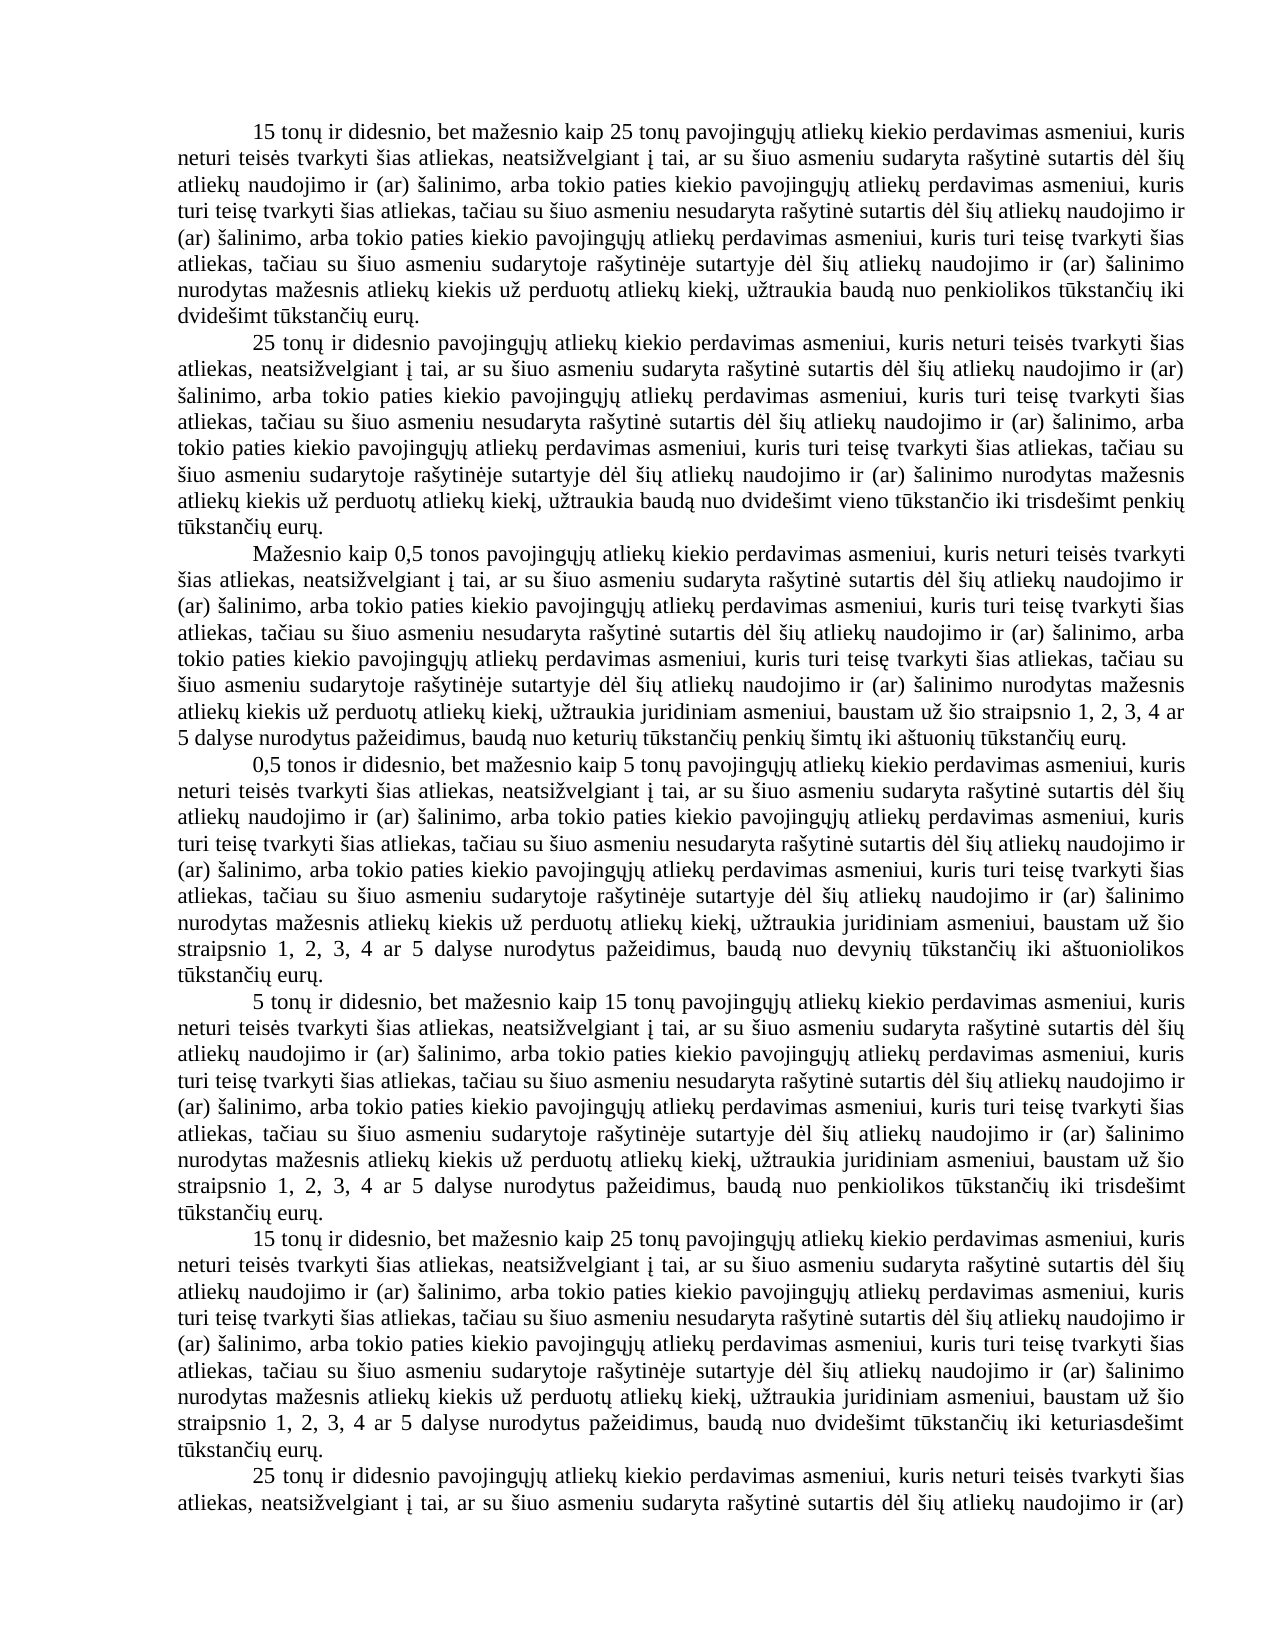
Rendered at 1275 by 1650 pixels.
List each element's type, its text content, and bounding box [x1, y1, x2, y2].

text 25 tonų ir didesnio pavojingųjų atliekų kiekio perdavimas asmeniui, kuris neturi teisės tvarkyti šias atliekas, neatsižvelgiant į tai, ar su šiuo asmeniu sudaryta rašytinė sutartis dėl šių atliekų naudojimo ir (ar) šalinimo, arba tokio paties kiekio pavojingųjų atliekų perdavimas asmeniui, kuris turi teisę tvarkyti šias atliekas, tačiau su šiuo asmeniu nesudaryta rašytinė sutartis dėl šių atliekų naudojimo ir (ar) šalinimo, arba tokio paties kiekio pavojingųjų atliekų perdavimas asmeniui, kuris turi teisę tvarkyti šias atliekas, tačiau su šiuo asmeniu sudarytoje rašytinėje sutartyje dėl šių atliekų naudojimo ir (ar) šalinimo nurodytas mažesnis atliekų kiekis už perduotų atliekų kiekį, užtraukia baudą nuo dvidešimt vieno tūkstančio iki trisdešimt penkių tūkstančių eurų. [177, 329, 1186, 540]
text 15 tonų ir didesnio, bet mažesnio kaip 25 tonų pavojingųjų atliekų kiekio perdavimas asmeniui, kuris neturi teisės tvarkyti šias atliekas, neatsižvelgiant į tai, ar su šiuo asmeniu sudaryta rašytinė sutartis dėl šių atliekų naudojimo ir (ar) šalinimo, arba tokio paties kiekio pavojingųjų atliekų perdavimas asmeniui, kuris turi teisę tvarkyti šias atliekas, tačiau su šiuo asmeniu nesudaryta rašytinė sutartis dėl šių atliekų naudojimo ir (ar) šalinimo, arba tokio paties kiekio pavojingųjų atliekų perdavimas asmeniui, kuris turi teisę tvarkyti šias atliekas, tačiau su šiuo asmeniu sudarytoje rašytinėje sutartyje dėl šių atliekų naudojimo ir (ar) šalinimo nurodytas mažesnis atliekų kiekis už perduotų atliekų kiekį, užtraukia baudą nuo penkiolikos tūkstančių iki dvidešimt tūkstančių eurų. [177, 118, 1186, 329]
text 0,5 tonos ir didesnio, bet mažesnio kaip 5 tonų pavojingųjų atliekų kiekio perdavimas asmeniui, kuris neturi teisės tvarkyti šias atliekas, neatsižvelgiant į tai, ar su šiuo asmeniu sudaryta rašytinė sutartis dėl šių atliekų naudojimo ir (ar) šalinimo, arba tokio paties kiekio pavojingųjų atliekų perdavimas asmeniui, kuris turi teisę tvarkyti šias atliekas, tačiau su šiuo asmeniu nesudaryta rašytinė sutartis dėl šių atliekų naudojimo ir (ar) šalinimo, arba tokio paties kiekio pavojingųjų atliekų perdavimas asmeniui, kuris turi teisę tvarkyti šias atliekas, tačiau su šiuo asmeniu sudarytoje rašytinėje sutartyje dėl šių atliekų naudojimo ir (ar) šalinimo nurodytas mažesnis atliekų kiekis už perduotų atliekų kiekį, užtraukia juridiniam asmeniui, baustam už šio straipsnio 1, 2, 3, 4 ar 5 dalyse nurodytus pažeidimus, baudą nuo devynių tūkstančių iki aštuoniolikos tūkstančių eurų. [177, 751, 1186, 988]
text Mažesnio kaip 0,5 tonos pavojingųjų atliekų kiekio perdavimas asmeniui, kuris neturi teisės tvarkyti šias atliekas, neatsižvelgiant į tai, ar su šiuo asmeniu sudaryta rašytinė sutartis dėl šių atliekų naudojimo ir (ar) šalinimo, arba tokio paties kiekio pavojingųjų atliekų perdavimas asmeniui, kuris turi teisę tvarkyti šias atliekas, tačiau su šiuo asmeniu nesudaryta rašytinė sutartis dėl šių atliekų naudojimo ir (ar) šalinimo, arba tokio paties kiekio pavojingųjų atliekų perdavimas asmeniui, kuris turi teisę tvarkyti šias atliekas, tačiau su šiuo asmeniu sudarytoje rašytinėje sutartyje dėl šių atliekų naudojimo ir (ar) šalinimo nurodytas mažesnis atliekų kiekis už perduotų atliekų kiekį, užtraukia juridiniam asmeniui, baustam už šio straipsnio 1, 2, 3, 4 ar 5 dalyse nurodytus pažeidimus, baudą nuo keturių tūkstančių penkių šimtų iki aštuonių tūkstančių eurų. [177, 540, 1186, 751]
text 25 tonų ir didesnio pavojingųjų atliekų kiekio perdavimas asmeniui, kuris neturi teisės tvarkyti šias atliekas, neatsižvelgiant į tai, ar su šiuo asmeniu sudaryta rašytinė sutartis dėl šių atliekų naudojimo ir (ar) [177, 1462, 1186, 1515]
text 15 tonų ir didesnio, bet mažesnio kaip 25 tonų pavojingųjų atliekų kiekio perdavimas asmeniui, kuris neturi teisės tvarkyti šias atliekas, neatsižvelgiant į tai, ar su šiuo asmeniu sudaryta rašytinė sutartis dėl šių atliekų naudojimo ir (ar) šalinimo, arba tokio paties kiekio pavojingųjų atliekų perdavimas asmeniui, kuris turi teisę tvarkyti šias atliekas, tačiau su šiuo asmeniu nesudaryta rašytinė sutartis dėl šių atliekų naudojimo ir (ar) šalinimo, arba tokio paties kiekio pavojingųjų atliekų perdavimas asmeniui, kuris turi teisę tvarkyti šias atliekas, tačiau su šiuo asmeniu sudarytoje rašytinėje sutartyje dėl šių atliekų naudojimo ir (ar) šalinimo nurodytas mažesnis atliekų kiekis už perduotų atliekų kiekį, užtraukia juridiniam asmeniui, baustam už šio straipsnio 1, 2, 3, 4 ar 5 dalyse nurodytus pažeidimus, baudą nuo dvidešimt tūkstančių iki keturiasdešimt tūkstančių eurų. [177, 1225, 1186, 1462]
text 5 tonų ir didesnio, bet mažesnio kaip 15 tonų pavojingųjų atliekų kiekio perdavimas asmeniui, kuris neturi teisės tvarkyti šias atliekas, neatsižvelgiant į tai, ar su šiuo asmeniu sudaryta rašytinė sutartis dėl šių atliekų naudojimo ir (ar) šalinimo, arba tokio paties kiekio pavojingųjų atliekų perdavimas asmeniui, kuris turi teisę tvarkyti šias atliekas, tačiau su šiuo asmeniu nesudaryta rašytinė sutartis dėl šių atliekų naudojimo ir (ar) šalinimo, arba tokio paties kiekio pavojingųjų atliekų perdavimas asmeniui, kuris turi teisę tvarkyti šias atliekas, tačiau su šiuo asmeniu sudarytoje rašytinėje sutartyje dėl šių atliekų naudojimo ir (ar) šalinimo nurodytas mažesnis atliekų kiekis už perduotų atliekų kiekį, užtraukia juridiniam asmeniui, baustam už šio straipsnio 1, 2, 3, 4 ar 5 dalyse nurodytus pažeidimus, baudą nuo penkiolikos tūkstančių iki trisdešimt tūkstančių eurų. [177, 988, 1186, 1225]
